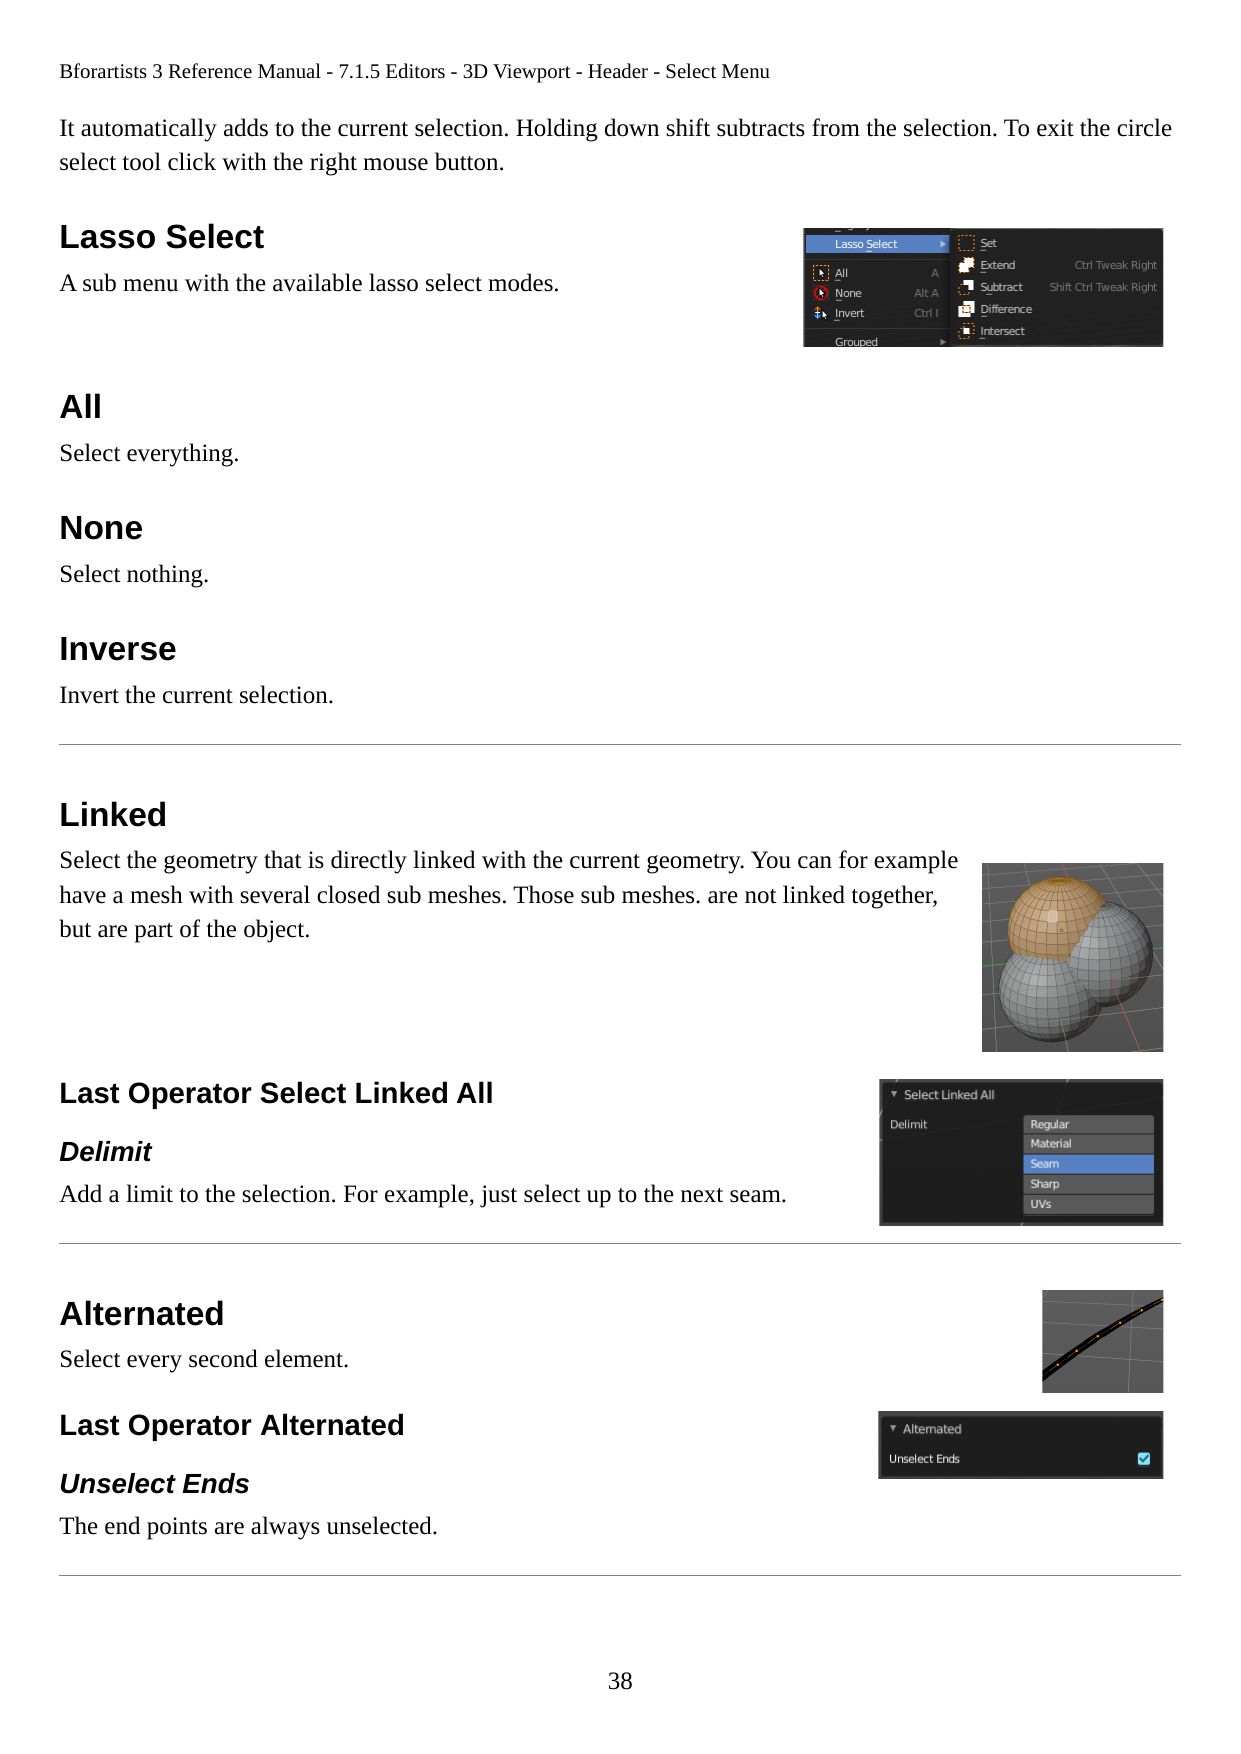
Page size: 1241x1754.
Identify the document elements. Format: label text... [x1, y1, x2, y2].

subtitle None [59, 508, 1181, 547]
text Add a limit to the selection. For example, just select up to the next seam. [59, 1179, 879, 1208]
subtitle Last Operator Select Linked All [59, 1076, 1181, 1110]
picture [803, 228, 1164, 347]
picture [1042, 1290, 1164, 1393]
subtitle Delimit [59, 1135, 879, 1167]
subtitle Unselect Ends [59, 1467, 1181, 1499]
text Select every second element. [59, 1344, 1042, 1373]
text Select nothing. [59, 559, 1181, 588]
text Select everything. [59, 438, 1181, 467]
picture [879, 1079, 1164, 1226]
subtitle All [59, 387, 1181, 426]
subtitle [1164, 1135, 1181, 1167]
picture [878, 1411, 1164, 1479]
text A sub menu with the available lasso select modes. [59, 268, 803, 297]
text It automatically adds to the current selection. Holding down shift subtracts from the selection. To exit the circle select tool click with the right mouse button. [59, 113, 1181, 176]
text Invert the current selection. [59, 680, 1181, 709]
subtitle Inverse [59, 629, 1181, 668]
text Select the geometry that is directly linked with the current geometry. You can for example have a mesh with several closed sub meshes. Those sub meshes. are not linked together, but are part of the object. [59, 846, 1181, 943]
subtitle Lasso Select [59, 217, 1181, 256]
text The end points are always unselected. [59, 1511, 1181, 1540]
picture [982, 863, 1164, 1052]
subtitle Last Operator Alternated [59, 1408, 1181, 1442]
subtitle Alternated [59, 1293, 1042, 1332]
subtitle Linked [59, 794, 1181, 833]
subtitle [1164, 1293, 1181, 1332]
